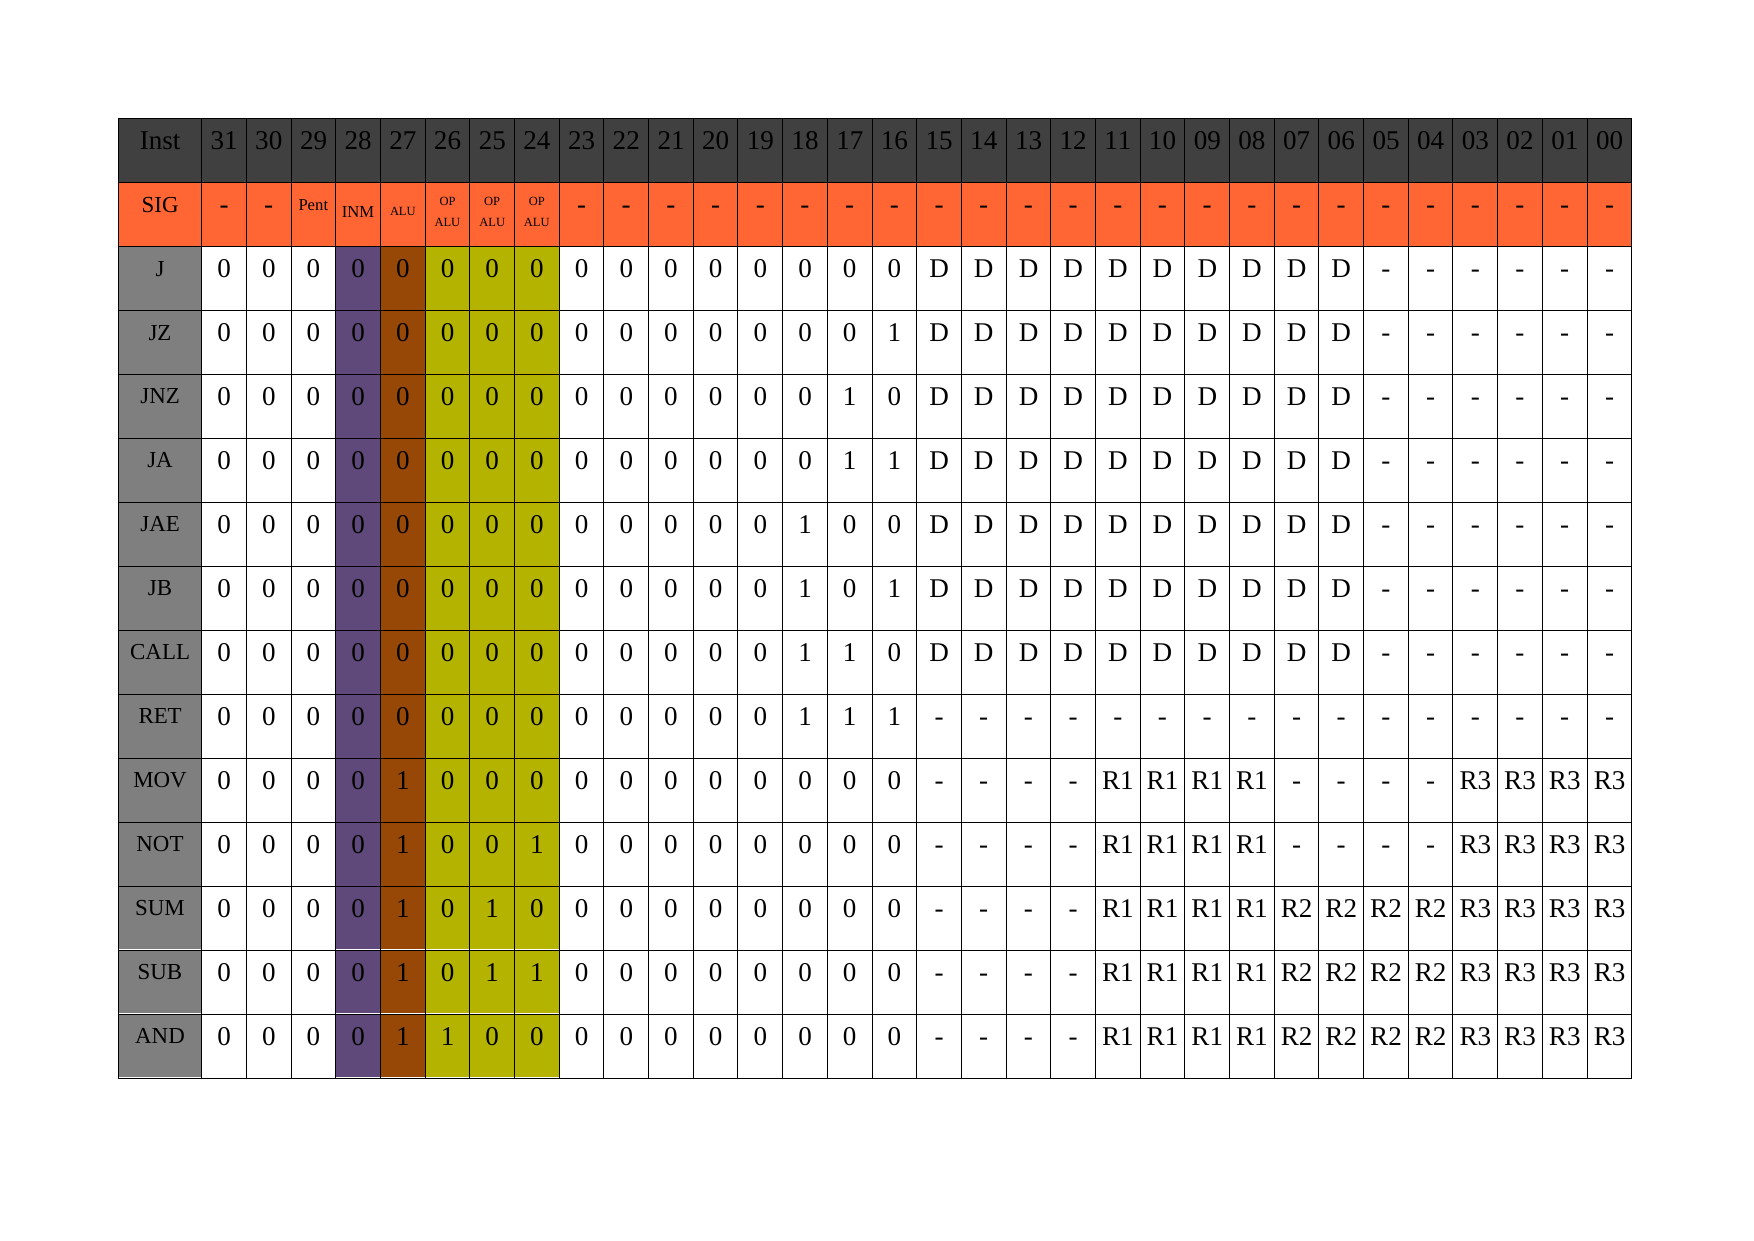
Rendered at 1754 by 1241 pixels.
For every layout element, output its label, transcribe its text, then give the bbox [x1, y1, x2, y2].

table_cell D [917, 311, 961, 374]
table_cell 0 [783, 311, 827, 374]
table_cell - [1319, 183, 1363, 246]
table_cell - [1319, 823, 1363, 886]
table_cell R2 [1275, 951, 1318, 1013]
table_cell 1 [515, 823, 559, 886]
table_cell 0 [515, 375, 559, 438]
table_cell 0 [873, 951, 916, 1013]
table_cell - [1364, 823, 1408, 886]
table_cell 0 [470, 311, 514, 374]
table_cell D [1319, 503, 1363, 566]
table_cell D [1007, 311, 1050, 374]
table_cell 0 [738, 695, 782, 758]
table_cell D [1230, 311, 1274, 374]
table_cell - [202, 183, 246, 246]
table_cell 0 [336, 1015, 380, 1077]
table_cell - [1364, 759, 1408, 822]
table_cell R1 [1185, 951, 1229, 1013]
table_cell 1 [426, 1015, 469, 1077]
table_cell 0 [604, 823, 648, 886]
table_cell 0 [336, 567, 380, 630]
table_cell R1 [1185, 759, 1229, 822]
table_cell - [1543, 311, 1587, 374]
table_cell 0 [649, 375, 693, 438]
table_cell 0 [515, 503, 559, 566]
table_cell 0 [426, 759, 469, 822]
table_cell 1 [873, 311, 916, 374]
table_cell 0 [738, 951, 782, 1013]
table_cell - [1498, 695, 1542, 758]
table_cell 0 [604, 311, 648, 374]
table_cell R3 [1588, 823, 1631, 886]
table_cell - [1498, 247, 1542, 310]
table_cell 0 [694, 247, 737, 310]
table_cell - [1543, 375, 1587, 438]
table_cell 0 [426, 823, 469, 886]
table_cell R2 [1319, 951, 1363, 1013]
table_cell R1 [1185, 823, 1229, 886]
table_cell - [1185, 183, 1229, 246]
table_cell 0 [336, 887, 380, 949]
table_cell 0 [694, 375, 737, 438]
table_cell 0 [292, 1015, 335, 1077]
table_cell D [917, 375, 961, 438]
table_cell - [1007, 887, 1050, 949]
table_cell 0 [470, 503, 514, 566]
table_header 28 [336, 119, 380, 182]
table_header 15 [917, 119, 961, 182]
table_cell 0 [292, 951, 335, 1013]
table_cell 0 [560, 1015, 603, 1077]
table_cell 0 [426, 311, 469, 374]
table_cell 0 [470, 375, 514, 438]
table_cell 0 [694, 759, 737, 822]
table_header 06 [1319, 119, 1363, 182]
table_cell - [1364, 311, 1408, 374]
table_cell R1 [1230, 823, 1274, 886]
table_cell 0 [604, 439, 648, 502]
table_cell D [1096, 503, 1140, 566]
table_cell - [1364, 439, 1408, 502]
table_cell D [917, 439, 961, 502]
table_cell - [1409, 823, 1452, 886]
table_cell 0 [381, 695, 425, 758]
table_cell 0 [292, 887, 335, 949]
table_cell 0 [202, 503, 246, 566]
table_cell 0 [202, 823, 246, 886]
table_cell 0 [336, 695, 380, 758]
table_cell - [1051, 759, 1095, 822]
table_cell D [1141, 503, 1184, 566]
table_cell - [1230, 183, 1274, 246]
table_cell R1 [1141, 1015, 1184, 1077]
table_cell 0 [426, 631, 469, 694]
table_cell R1 [1096, 951, 1140, 1013]
table_cell - [1007, 951, 1050, 1013]
table_cell 1 [828, 695, 872, 758]
table_header 29 [292, 119, 335, 182]
table_cell NOT [119, 823, 201, 886]
table_cell 1 [873, 439, 916, 502]
table_cell - [917, 695, 961, 758]
table_cell 0 [649, 951, 693, 1013]
table_cell 0 [873, 1015, 916, 1077]
table_cell - [1007, 183, 1050, 246]
table_cell - [1543, 183, 1587, 246]
table_cell 0 [381, 631, 425, 694]
table_cell - [917, 1015, 961, 1077]
table_cell R2 [1364, 951, 1408, 1013]
table_cell - [1588, 695, 1631, 758]
table_cell 0 [694, 311, 737, 374]
table_cell 0 [738, 1015, 782, 1077]
table_cell 0 [694, 439, 737, 502]
table_cell R3 [1543, 1015, 1587, 1077]
table_cell D [1319, 567, 1363, 630]
table_cell 0 [336, 247, 380, 310]
table_cell 0 [292, 247, 335, 310]
table_cell 0 [381, 503, 425, 566]
table_cell 0 [873, 823, 916, 886]
table_cell 0 [649, 1015, 693, 1077]
table_cell 0 [649, 695, 693, 758]
table_cell - [1007, 759, 1050, 822]
table_cell - [1409, 311, 1452, 374]
table_cell - [1141, 183, 1184, 246]
table_cell - [962, 759, 1006, 822]
table_cell 0 [515, 631, 559, 694]
table_cell 0 [470, 759, 514, 822]
table_cell D [1141, 439, 1184, 502]
table_header 22 [604, 119, 648, 182]
table_cell - [1409, 375, 1452, 438]
table_cell R3 [1543, 887, 1587, 949]
table_header 05 [1364, 119, 1408, 182]
table_cell 0 [336, 631, 380, 694]
table_cell 1 [783, 503, 827, 566]
table_cell 0 [247, 503, 291, 566]
table_header 07 [1275, 119, 1318, 182]
table_cell D [1185, 439, 1229, 502]
table_cell D [1185, 247, 1229, 310]
table_cell 0 [604, 951, 648, 1013]
table_header 20 [694, 119, 737, 182]
table_cell - [1230, 695, 1274, 758]
table_cell 0 [247, 567, 291, 630]
table_cell - [962, 823, 1006, 886]
table_cell 0 [381, 567, 425, 630]
table_cell D [1096, 311, 1140, 374]
table_cell D [1051, 631, 1095, 694]
table_cell SUB [119, 951, 201, 1013]
table_cell RET [119, 695, 201, 758]
table_cell 0 [202, 951, 246, 1013]
table_cell - [1588, 247, 1631, 310]
table_cell 1 [828, 631, 872, 694]
table_cell R2 [1364, 1015, 1408, 1077]
table_cell 0 [470, 567, 514, 630]
table_cell OP ALU [515, 183, 559, 246]
table_cell 0 [783, 375, 827, 438]
table_cell 0 [560, 375, 603, 438]
table_cell R3 [1453, 951, 1497, 1013]
table_cell R2 [1319, 1015, 1363, 1077]
table_cell - [1364, 567, 1408, 630]
table_cell 0 [649, 503, 693, 566]
table_cell - [962, 183, 1006, 246]
table_cell 0 [247, 247, 291, 310]
table_cell D [1007, 567, 1050, 630]
table_cell 0 [292, 567, 335, 630]
table_cell D [1096, 375, 1140, 438]
table_cell 0 [783, 887, 827, 949]
table_cell 0 [202, 375, 246, 438]
table_cell R3 [1588, 759, 1631, 822]
table_cell D [1007, 503, 1050, 566]
table_header 24 [515, 119, 559, 182]
table_cell - [1364, 503, 1408, 566]
table_cell R2 [1364, 887, 1408, 949]
table_cell - [1588, 439, 1631, 502]
table_cell D [1096, 439, 1140, 502]
table_cell 0 [604, 503, 648, 566]
table_cell D [1319, 439, 1363, 502]
table_cell - [873, 183, 916, 246]
table_cell 0 [515, 1015, 559, 1077]
table_header 30 [247, 119, 291, 182]
table_cell 0 [470, 631, 514, 694]
table_cell AND [119, 1015, 201, 1077]
table_cell - [1453, 311, 1497, 374]
table_cell D [1141, 311, 1184, 374]
table_cell D [1319, 247, 1363, 310]
table_cell 0 [470, 1015, 514, 1077]
table_cell D [1230, 247, 1274, 310]
table_cell R1 [1096, 759, 1140, 822]
table_cell - [1588, 183, 1631, 246]
table_header 04 [1409, 119, 1452, 182]
table_cell R2 [1409, 951, 1452, 1013]
table_cell D [1230, 503, 1274, 566]
table_cell 1 [515, 951, 559, 1013]
table_cell - [1498, 439, 1542, 502]
table_cell 0 [202, 439, 246, 502]
table_cell - [1051, 823, 1095, 886]
table_cell D [1230, 631, 1274, 694]
table_cell - [917, 183, 961, 246]
table_cell D [1096, 247, 1140, 310]
table_cell Pent [292, 183, 335, 246]
table_cell R2 [1275, 1015, 1318, 1077]
table_header 23 [560, 119, 603, 182]
table_cell R1 [1141, 759, 1184, 822]
table_cell 0 [694, 503, 737, 566]
table_cell 0 [292, 503, 335, 566]
table_cell 0 [381, 439, 425, 502]
table_cell 0 [202, 631, 246, 694]
table_cell 0 [738, 439, 782, 502]
table_cell ALU [381, 183, 425, 246]
table_cell 0 [738, 567, 782, 630]
table_cell - [1543, 503, 1587, 566]
table_cell - [828, 183, 872, 246]
table_cell D [1275, 311, 1318, 374]
table_cell 0 [426, 439, 469, 502]
table_cell R1 [1230, 759, 1274, 822]
table_cell 0 [202, 695, 246, 758]
table_cell 0 [560, 503, 603, 566]
table_cell 0 [247, 951, 291, 1013]
table_cell 0 [560, 823, 603, 886]
table_header 09 [1185, 119, 1229, 182]
table_cell - [1543, 695, 1587, 758]
table_cell - [917, 823, 961, 886]
table_cell - [1588, 631, 1631, 694]
table_cell 0 [828, 247, 872, 310]
table_cell - [1453, 375, 1497, 438]
table_cell 0 [738, 247, 782, 310]
table_cell R3 [1543, 823, 1587, 886]
table_cell R1 [1141, 887, 1184, 949]
table_header 18 [783, 119, 827, 182]
table_cell R3 [1588, 951, 1631, 1013]
table_cell - [962, 695, 1006, 758]
table_cell D [1007, 631, 1050, 694]
table_cell 0 [381, 375, 425, 438]
table_cell - [1453, 247, 1497, 310]
table_cell D [962, 311, 1006, 374]
table_cell 1 [381, 951, 425, 1013]
table_cell - [1409, 247, 1452, 310]
table_cell - [604, 183, 648, 246]
table_cell 0 [336, 759, 380, 822]
table_cell R3 [1543, 951, 1587, 1013]
table_cell D [1141, 247, 1184, 310]
table_cell D [1275, 375, 1318, 438]
table_cell - [1007, 823, 1050, 886]
table_cell - [1051, 695, 1095, 758]
table_cell D [1185, 311, 1229, 374]
table_cell D [962, 375, 1006, 438]
table_cell - [917, 759, 961, 822]
table_cell - [1498, 311, 1542, 374]
table_cell D [1051, 311, 1095, 374]
table_cell R2 [1275, 887, 1318, 949]
table_cell D [917, 247, 961, 310]
table_cell 0 [202, 1015, 246, 1077]
table_cell CALL [119, 631, 201, 694]
table_cell - [962, 951, 1006, 1013]
table_cell JA [119, 439, 201, 502]
table_cell 0 [604, 631, 648, 694]
table_cell 0 [604, 567, 648, 630]
table_cell - [1498, 375, 1542, 438]
table_cell 0 [873, 375, 916, 438]
table_cell - [1588, 375, 1631, 438]
table_cell SIG [119, 183, 201, 246]
table_cell 0 [426, 887, 469, 949]
table_header 01 [1543, 119, 1587, 182]
table_cell R3 [1453, 887, 1497, 949]
table_cell D [1007, 439, 1050, 502]
table_cell 0 [247, 1015, 291, 1077]
table_header 25 [470, 119, 514, 182]
table_cell - [1141, 695, 1184, 758]
table_cell D [1051, 567, 1095, 630]
table_cell 0 [694, 887, 737, 949]
table_cell R1 [1230, 887, 1274, 949]
table_cell 0 [247, 695, 291, 758]
table_cell 0 [336, 503, 380, 566]
table_cell R3 [1543, 759, 1587, 822]
table_cell - [247, 183, 291, 246]
table_cell 1 [381, 823, 425, 886]
table_cell - [1007, 1015, 1050, 1077]
table_cell - [649, 183, 693, 246]
table_cell 0 [426, 503, 469, 566]
table_cell 0 [515, 567, 559, 630]
table_cell 0 [515, 247, 559, 310]
table_cell D [1185, 503, 1229, 566]
table_cell D [1275, 567, 1318, 630]
table_cell 0 [828, 823, 872, 886]
table_cell 0 [873, 503, 916, 566]
table_cell 0 [783, 823, 827, 886]
table_header 10 [1141, 119, 1184, 182]
table_cell 0 [694, 951, 737, 1013]
table_cell D [1319, 375, 1363, 438]
table_cell - [1543, 567, 1587, 630]
table_header 13 [1007, 119, 1050, 182]
table_cell R1 [1096, 1015, 1140, 1077]
table_header 21 [649, 119, 693, 182]
table_cell 0 [604, 887, 648, 949]
table_cell 0 [604, 247, 648, 310]
table_cell 0 [292, 439, 335, 502]
table_cell D [962, 631, 1006, 694]
table_cell 0 [292, 311, 335, 374]
table_cell - [1051, 1015, 1095, 1077]
table_cell JAE [119, 503, 201, 566]
table_cell D [1275, 503, 1318, 566]
table_cell 0 [649, 823, 693, 886]
table_cell OP ALU [470, 183, 514, 246]
table_cell R3 [1498, 887, 1542, 949]
table_cell 1 [381, 759, 425, 822]
table_cell - [1051, 887, 1095, 949]
table_header 03 [1453, 119, 1497, 182]
table_cell JZ [119, 311, 201, 374]
table_cell R1 [1096, 887, 1140, 949]
table_cell 0 [560, 759, 603, 822]
table_cell 0 [694, 631, 737, 694]
table_cell - [783, 183, 827, 246]
table_header 14 [962, 119, 1006, 182]
table_cell - [1275, 183, 1318, 246]
table_cell OP ALU [426, 183, 469, 246]
table_header 02 [1498, 119, 1542, 182]
table_cell - [1409, 503, 1452, 566]
table_cell 1 [873, 567, 916, 630]
table_cell R3 [1498, 823, 1542, 886]
table_cell - [1543, 439, 1587, 502]
table_cell R1 [1185, 1015, 1229, 1077]
table_cell D [917, 503, 961, 566]
table_cell - [1051, 951, 1095, 1013]
table_cell 0 [292, 823, 335, 886]
table_cell D [917, 567, 961, 630]
table_cell 0 [470, 247, 514, 310]
table_cell - [1275, 695, 1318, 758]
table_cell 0 [649, 887, 693, 949]
table_cell 0 [336, 311, 380, 374]
table_cell 0 [426, 247, 469, 310]
table_header 26 [426, 119, 469, 182]
table_cell - [1319, 759, 1363, 822]
table_cell 0 [694, 823, 737, 886]
table_cell 0 [292, 375, 335, 438]
table_cell - [1007, 695, 1050, 758]
table_cell - [1453, 567, 1497, 630]
table_cell 0 [873, 887, 916, 949]
table_cell - [962, 887, 1006, 949]
table_cell 0 [604, 375, 648, 438]
table_cell R2 [1319, 887, 1363, 949]
table_cell 0 [560, 695, 603, 758]
table_cell 0 [828, 311, 872, 374]
table_cell - [1096, 695, 1140, 758]
table_cell 0 [560, 311, 603, 374]
table_cell 0 [649, 311, 693, 374]
table_cell 0 [694, 567, 737, 630]
table_cell D [1275, 439, 1318, 502]
table_cell - [1588, 567, 1631, 630]
table_cell 0 [426, 695, 469, 758]
table_cell D [1007, 247, 1050, 310]
table_header 16 [873, 119, 916, 182]
table_cell 0 [381, 311, 425, 374]
table_cell - [1185, 695, 1229, 758]
table_cell 0 [738, 311, 782, 374]
table_cell D [1319, 631, 1363, 694]
table_cell 0 [202, 311, 246, 374]
table_cell D [917, 631, 961, 694]
table_cell - [560, 183, 603, 246]
table_cell D [1007, 375, 1050, 438]
table_cell D [1275, 247, 1318, 310]
table_cell - [1498, 503, 1542, 566]
table_header 27 [381, 119, 425, 182]
table_cell 0 [873, 631, 916, 694]
table_cell - [1453, 503, 1497, 566]
table_header Inst [119, 119, 201, 182]
table_cell - [1453, 183, 1497, 246]
table_cell 0 [515, 887, 559, 949]
table_cell 0 [202, 759, 246, 822]
table_cell 0 [336, 375, 380, 438]
table_cell 0 [292, 631, 335, 694]
table_cell 0 [783, 951, 827, 1013]
table_cell 0 [247, 375, 291, 438]
table_header 08 [1230, 119, 1274, 182]
table_cell - [1498, 567, 1542, 630]
table_cell R1 [1185, 887, 1229, 949]
table_cell 0 [292, 759, 335, 822]
table_cell 0 [426, 951, 469, 1013]
table_cell 1 [873, 695, 916, 758]
table_cell 0 [426, 567, 469, 630]
table_cell R1 [1230, 1015, 1274, 1077]
table_cell 0 [828, 887, 872, 949]
table_header 11 [1096, 119, 1140, 182]
table_cell D [1230, 567, 1274, 630]
table_cell 0 [336, 439, 380, 502]
table_cell 0 [560, 247, 603, 310]
table_cell 0 [828, 951, 872, 1013]
table_cell D [1141, 631, 1184, 694]
table_cell - [1319, 695, 1363, 758]
table_cell 0 [470, 439, 514, 502]
table_cell 0 [336, 951, 380, 1013]
table_cell - [1364, 183, 1408, 246]
table_cell 0 [560, 631, 603, 694]
table_cell - [1364, 247, 1408, 310]
table_cell D [962, 567, 1006, 630]
table_cell 0 [694, 695, 737, 758]
table_cell D [1230, 375, 1274, 438]
table_cell 1 [783, 567, 827, 630]
table_cell D [1319, 311, 1363, 374]
table_cell 0 [738, 631, 782, 694]
table_cell R2 [1409, 1015, 1452, 1077]
table_cell 0 [738, 375, 782, 438]
table_cell 0 [783, 1015, 827, 1077]
table_cell - [1588, 503, 1631, 566]
table_cell R3 [1498, 951, 1542, 1013]
table_cell 0 [783, 439, 827, 502]
table_cell D [1096, 567, 1140, 630]
table_cell - [1275, 823, 1318, 886]
table_cell 0 [247, 759, 291, 822]
table_cell 0 [738, 503, 782, 566]
table_cell 0 [560, 567, 603, 630]
table_cell 0 [649, 631, 693, 694]
table_cell 0 [560, 951, 603, 1013]
table_cell 0 [247, 823, 291, 886]
table_cell - [1409, 439, 1452, 502]
table_cell - [1543, 247, 1587, 310]
table_cell D [1051, 375, 1095, 438]
table_cell R3 [1453, 759, 1497, 822]
table_header 19 [738, 119, 782, 182]
table_cell 0 [828, 1015, 872, 1077]
table_cell 0 [515, 695, 559, 758]
table_cell 0 [604, 1015, 648, 1077]
table_cell MOV [119, 759, 201, 822]
table_cell R1 [1141, 951, 1184, 1013]
table_cell R3 [1498, 1015, 1542, 1077]
table_cell 0 [336, 823, 380, 886]
table_cell R3 [1588, 1015, 1631, 1077]
table_cell R3 [1498, 759, 1542, 822]
table_cell 0 [649, 567, 693, 630]
table_cell - [1588, 311, 1631, 374]
table_cell 0 [649, 439, 693, 502]
table_cell R3 [1453, 1015, 1497, 1077]
table_cell 1 [783, 695, 827, 758]
table_cell 0 [202, 567, 246, 630]
table_cell 0 [560, 887, 603, 949]
table_cell 0 [202, 247, 246, 310]
table_cell 0 [604, 695, 648, 758]
table_cell D [962, 247, 1006, 310]
table_cell - [1453, 631, 1497, 694]
table_cell - [962, 1015, 1006, 1077]
table_cell - [738, 183, 782, 246]
table_cell 0 [828, 503, 872, 566]
table_cell 0 [560, 439, 603, 502]
table_cell - [1364, 375, 1408, 438]
table_cell 0 [738, 887, 782, 949]
table_cell R3 [1588, 887, 1631, 949]
table_cell 0 [783, 247, 827, 310]
table_header 12 [1051, 119, 1095, 182]
table_cell - [917, 887, 961, 949]
table_cell 0 [828, 759, 872, 822]
table_cell - [1498, 631, 1542, 694]
table_cell R2 [1409, 887, 1452, 949]
table_cell R1 [1096, 823, 1140, 886]
table_cell - [1409, 567, 1452, 630]
table_cell 0 [738, 823, 782, 886]
table_cell D [962, 439, 1006, 502]
table_cell - [694, 183, 737, 246]
table_cell R1 [1141, 823, 1184, 886]
table_cell - [1409, 759, 1452, 822]
table_cell - [1096, 183, 1140, 246]
table_cell D [1185, 631, 1229, 694]
table_cell - [1409, 631, 1452, 694]
table_cell - [1275, 759, 1318, 822]
table_header 31 [202, 119, 246, 182]
table_cell - [917, 951, 961, 1013]
table_cell D [1141, 375, 1184, 438]
table_cell 0 [783, 759, 827, 822]
table_cell 0 [381, 247, 425, 310]
table_cell - [1364, 695, 1408, 758]
table_cell R1 [1230, 951, 1274, 1013]
table_cell 0 [426, 375, 469, 438]
table_cell 0 [247, 439, 291, 502]
table_cell 0 [515, 759, 559, 822]
table_cell - [1453, 695, 1497, 758]
table_cell D [1051, 439, 1095, 502]
table_cell R3 [1453, 823, 1497, 886]
table_cell - [1364, 631, 1408, 694]
table_cell 0 [292, 695, 335, 758]
table_cell 1 [381, 1015, 425, 1077]
table_cell D [1230, 439, 1274, 502]
table_cell 0 [738, 759, 782, 822]
table_header 17 [828, 119, 872, 182]
table_header 00 [1588, 119, 1631, 182]
table_cell 0 [515, 311, 559, 374]
table_cell 0 [694, 1015, 737, 1077]
table_cell D [1096, 631, 1140, 694]
table_cell 0 [515, 439, 559, 502]
table_cell 0 [649, 759, 693, 822]
table_cell - [1409, 183, 1452, 246]
table_cell INM [336, 183, 380, 246]
table_cell 0 [247, 631, 291, 694]
table_cell D [1141, 567, 1184, 630]
table_cell 0 [470, 695, 514, 758]
table_cell JB [119, 567, 201, 630]
table_cell 1 [470, 887, 514, 949]
table_cell - [1409, 695, 1452, 758]
table_cell D [1185, 375, 1229, 438]
table_cell D [1185, 567, 1229, 630]
table_cell 0 [247, 887, 291, 949]
table_cell - [1051, 183, 1095, 246]
table_cell D [1051, 247, 1095, 310]
table_cell SUM [119, 887, 201, 949]
table_cell J [119, 247, 201, 310]
table_cell 1 [381, 887, 425, 949]
table_cell - [1498, 183, 1542, 246]
table_cell 0 [247, 311, 291, 374]
table_cell 1 [783, 631, 827, 694]
table_cell 1 [828, 439, 872, 502]
table_cell 0 [470, 823, 514, 886]
table_cell 1 [828, 375, 872, 438]
table_cell D [1051, 503, 1095, 566]
table_cell - [1453, 439, 1497, 502]
table_cell 0 [202, 887, 246, 949]
table_cell 1 [470, 951, 514, 1013]
table_cell 0 [649, 247, 693, 310]
table_cell 0 [873, 759, 916, 822]
table_cell 0 [873, 247, 916, 310]
table_cell - [1543, 631, 1587, 694]
table_cell D [1275, 631, 1318, 694]
table_cell 0 [604, 759, 648, 822]
table_cell 0 [828, 567, 872, 630]
table_cell JNZ [119, 375, 201, 438]
table_cell D [962, 503, 1006, 566]
